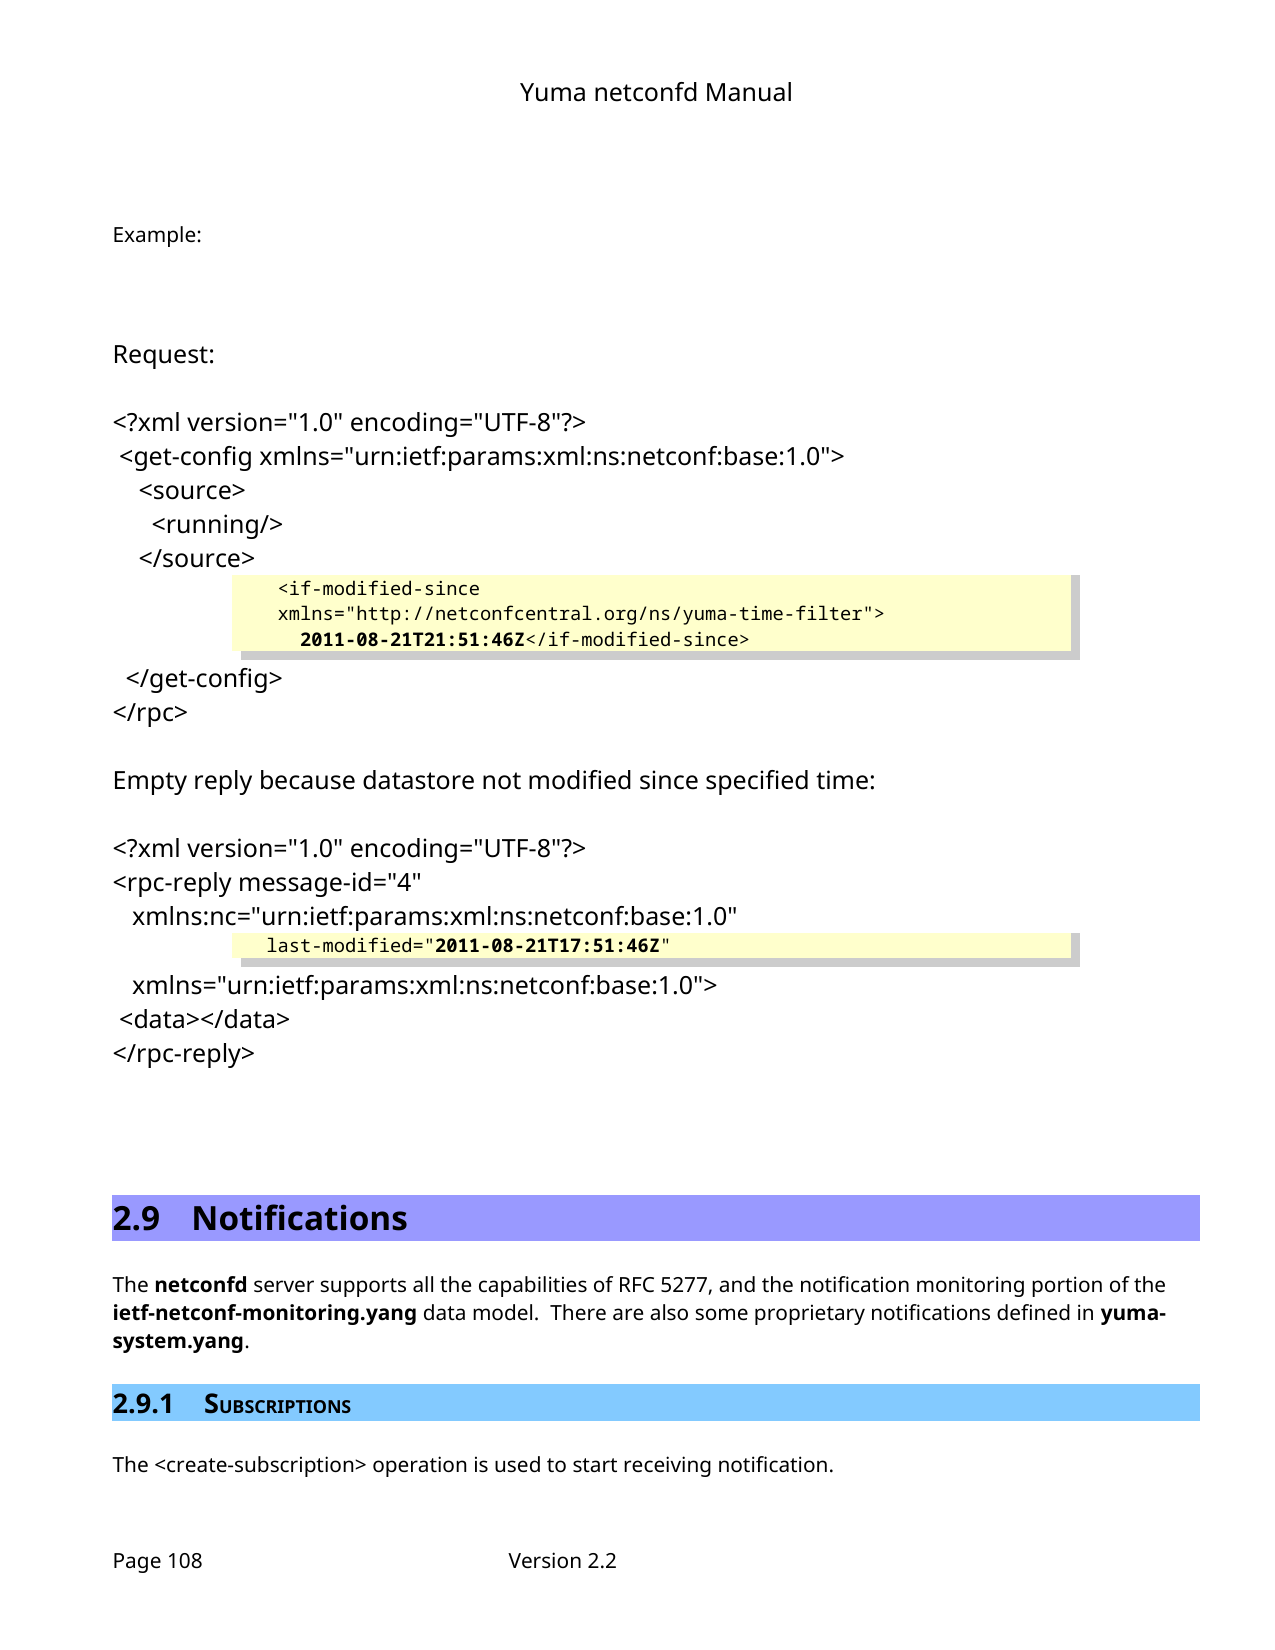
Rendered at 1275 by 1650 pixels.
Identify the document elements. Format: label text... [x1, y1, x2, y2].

text Empty reply because datastore not modified since specified time: [112, 762, 1200, 797]
text The netconfd server supports all the capabilities of RFC 5277, and the notification monitoring portion of the ietf-netconf-monitoring.yang data model. There are also some proprietary notifications defined in yuma-system.yang. [112, 1270, 1200, 1355]
text <get-config xmlns="urn:ietf:params:xml:ns:netconf:base:1.0"> [112, 438, 1200, 473]
text </source> [112, 541, 1200, 575]
text <rpc-reply message-id="4" xmlns:nc="urn:ietf:params:xml:ns:netconf:base:1.0" [112, 865, 1200, 933]
text <?xml version="1.0" encoding="UTF-8"?> [112, 404, 1200, 438]
text </rpc-reply> [112, 1035, 1200, 1069]
text Example: [112, 220, 1200, 249]
text last-modified="2011-08-21T17:51:46Z" [232, 933, 1071, 958]
text The <create-subscription> operation is used to start receiving notification. [112, 1450, 1200, 1479]
text Request: [112, 336, 1200, 370]
text </get-config> [112, 660, 1200, 694]
text <?xml version="1.0" encoding="UTF-8"?> [112, 831, 1200, 865]
text </rpc> [112, 694, 1200, 728]
text xmlns="urn:ietf:params:xml:ns:netconf:base:1.0"> [112, 967, 1200, 1001]
text <if-modified-since xmlns="http://netconfcentral.org/ns/yuma-time-filter"> 2011-08-21T21:51:46Z</if-modified-since> [232, 575, 1071, 651]
subtitle Notifications [112, 1195, 1200, 1241]
text <running/> [112, 507, 1200, 541]
subtitle Subscriptions [112, 1384, 1200, 1421]
text <data></data> [112, 1001, 1200, 1035]
text <source> [112, 473, 1200, 507]
